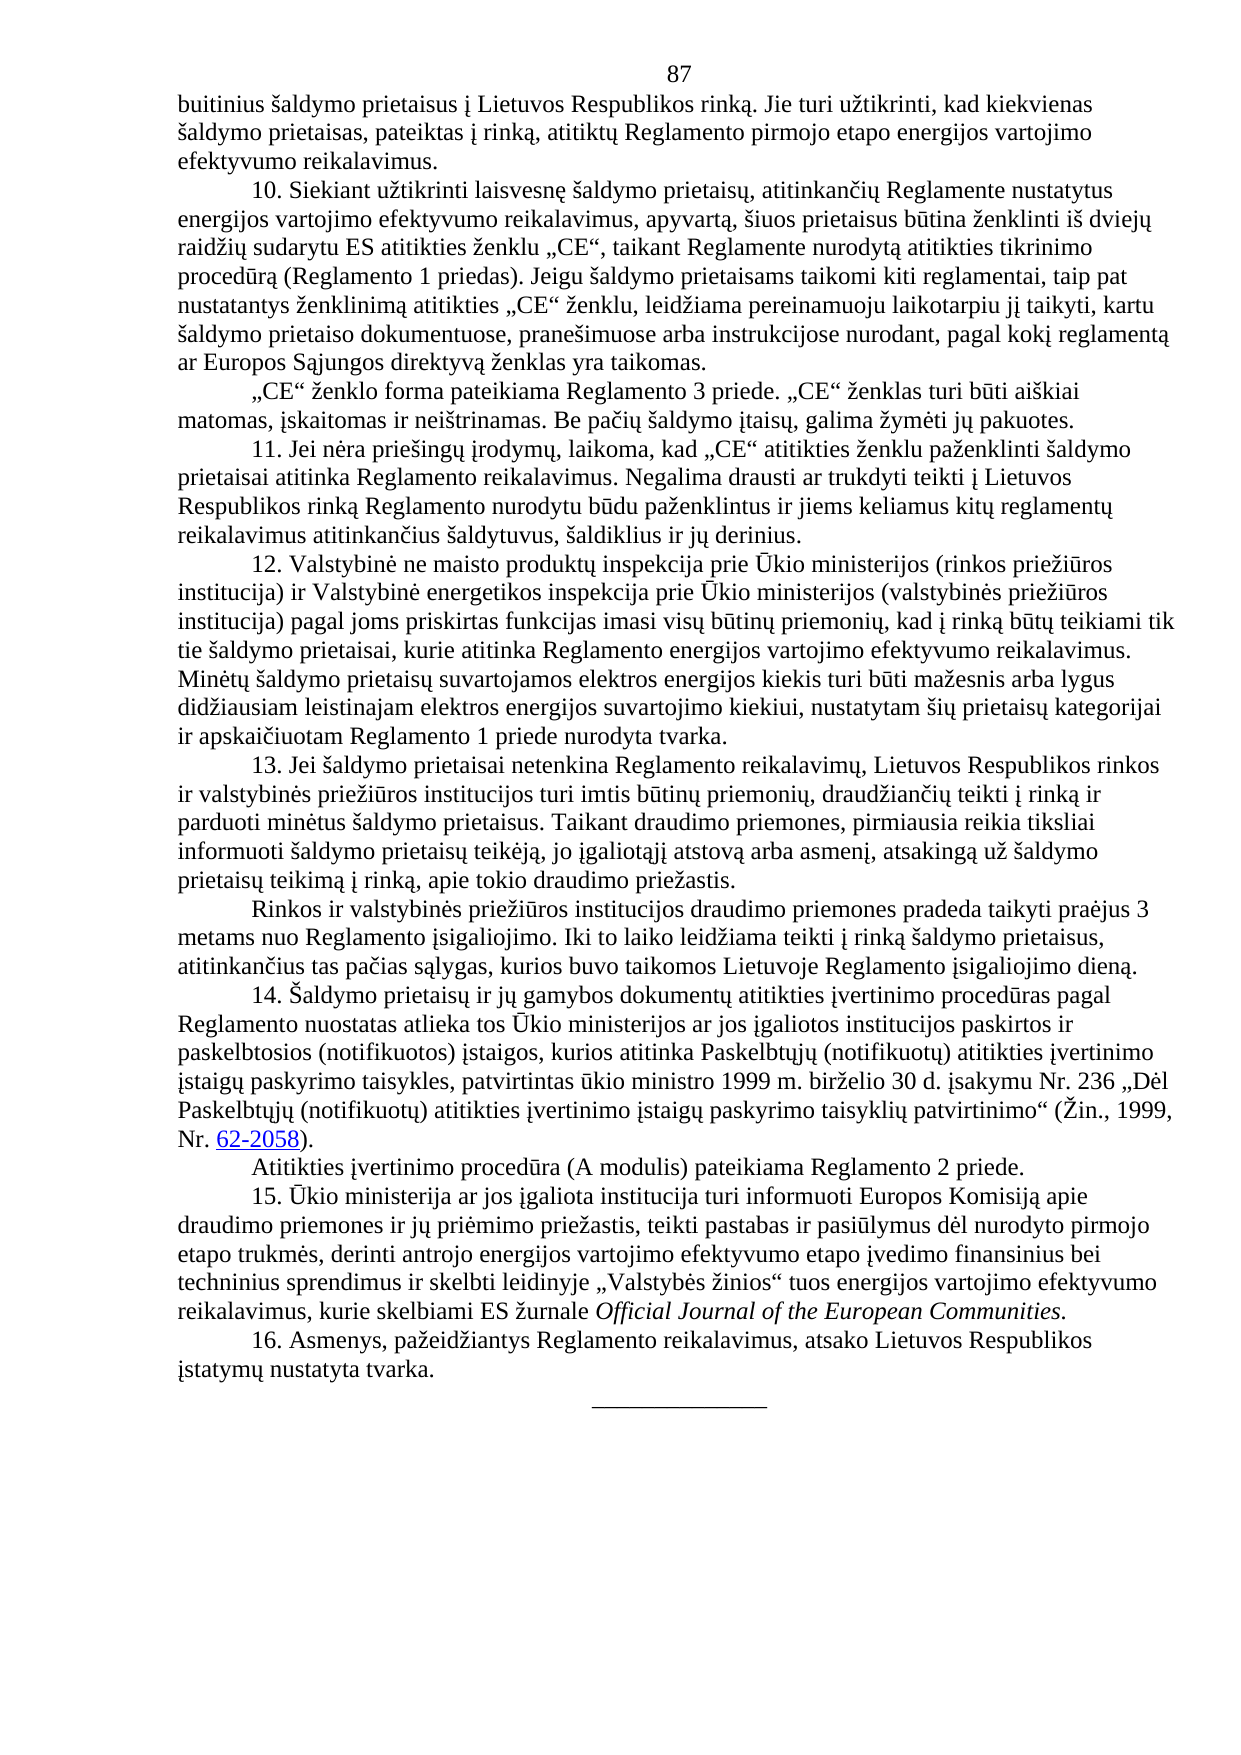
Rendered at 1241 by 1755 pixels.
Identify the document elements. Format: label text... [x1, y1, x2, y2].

text 11. Jei nėra priešingų įrodymų, laikoma, kad „CE“ atitikties ženklu paženklinti šaldymo prietaisai atitinka Reglamento reikalavimus. Negalima drausti ar trukdyti teikti į Lietuvos Respublikos rinką Reglamento nurodytu būdu paženklintus ir jiems keliamus kitų reglamentų reikalavimus atitinkančius šaldytuvus, šaldiklius ir jų derinius. [177, 434, 1181, 549]
text „CE“ ženklo forma pateikiama Reglamento 3 priede. „CE“ ženklas turi būti aiškiai matomas, įskaitomas ir neištrinamas. Be pačių šaldymo įtaisų, galima žymėti jų pakuotes. [177, 376, 1181, 434]
text 13. Jei šaldymo prietaisai netenkina Reglamento reikalavimų, Lietuvos Respublikos rinkos ir valstybinės priežiūros institucijos turi imtis būtinų priemonių, draudžiančių teikti į rinką ir parduoti minėtus šaldymo prietaisus. Taikant draudimo priemones, pirmiausia reikia tiksliai informuoti šaldymo prietaisų teikėją, jo įgaliotąjį atstovą arba asmenį, atsakingą už šaldymo prietaisų teikimą į rinką, apie tokio draudimo priežastis. [177, 750, 1181, 894]
text 12. Valstybinė ne maisto produktų inspekcija prie Ūkio ministerijos (rinkos priežiūros institucija) ir Valstybinė energetikos inspekcija prie Ūkio ministerijos (valstybinės priežiūros institucija) pagal joms priskirtas funkcijas imasi visų būtinų priemonių, kad į rinką būtų teikiami tik tie šaldymo prietaisai, kurie atitinka Reglamento energijos vartojimo efektyvumo reikalavimus. Minėtų šaldymo prietaisų suvartojamos elektros energijos kiekis turi būti mažesnis arba lygus didžiausiam leistinajam elektros energijos suvartojimo kiekiui, nustatytam šių prietaisų kategorijai ir apskaičiuotam Reglamento 1 priede nurodyta tvarka. [177, 549, 1181, 750]
text 10. Siekiant užtikrinti laisvesnę šaldymo prietaisų, atitinkančių Reglamente nustatytus energijos vartojimo efektyvumo reikalavimus, apyvartą, šiuos prietaisus būtina ženklinti iš dviejų raidžių sudarytu ES atitikties ženklu „CE“, taikant Reglamente nurodytą atitikties tikrinimo procedūrą (Reglamento 1 priedas). Jeigu šaldymo prietaisams taikomi kiti reglamentai, taip pat nustatantys ženklinimą atitikties „CE“ ženklu, leidžiama pereinamuoju laikotarpiu jį taikyti, kartu šaldymo prietaiso dokumentuose, pranešimuose arba instrukcijose nurodant, pagal kokį reglamentą ar Europos Sąjungos direktyvą ženklas yra taikomas. [177, 175, 1181, 376]
text buitinius šaldymo prietaisus į Lietuvos Respublikos rinką. Jie turi užtikrinti, kad kiekvienas šaldymo prietaisas, pateiktas į rinką, atitiktų Reglamento pirmojo etapo energijos vartojimo efektyvumo reikalavimus. [177, 89, 1181, 175]
text Rinkos ir valstybinės priežiūros institucijos draudimo priemones pradeda taikyti praėjus 3 metams nuo Reglamento įsigaliojimo. Iki to laiko leidžiama teikti į rinką šaldymo prietaisus, atitinkančius tas pačias sąlygas, kurios buvo taikomos Lietuvoje Reglamento įsigaliojimo dieną. [177, 894, 1181, 980]
text ______________ [177, 1382, 1181, 1411]
text 16. Asmenys, pažeidžiantys Reglamento reikalavimus, atsako Lietuvos Respublikos įstatymų nustatyta tvarka. [177, 1325, 1181, 1382]
text 15. Ūkio ministerija ar jos įgaliota institucija turi informuoti Europos Komisiją apie draudimo priemones ir jų priėmimo priežastis, teikti pastabas ir pasiūlymus dėl nurodyto pirmojo etapo trukmės, derinti antrojo energijos vartojimo efektyvumo etapo įvedimo finansinius bei techninius sprendimus ir skelbti leidinyje „Valstybės žinios“ tuos energijos vartojimo efektyvumo reikalavimus, kurie skelbiami ES žurnale Official Journal of the European Communities. [177, 1181, 1181, 1325]
text Atitikties įvertinimo procedūra (A modulis) pateikiama Reglamento 2 priede. [177, 1152, 1181, 1181]
text 14. Šaldymo prietaisų ir jų gamybos dokumentų atitikties įvertinimo procedūras pagal Reglamento nuostatas atlieka tos Ūkio ministerijos ar jos įgaliotos institucijos paskirtos ir paskelbtosios (notifikuotos) įstaigos, kurios atitinka Paskelbtųjų (notifikuotų) atitikties įvertinimo įstaigų paskyrimo taisykles, patvirtintas ūkio ministro 1999 m. birželio 30 d. įsakymu Nr. 236 „Dėl Paskelbtųjų (notifikuotų) atitikties įvertinimo įstaigų paskyrimo taisyklių patvirtinimo“ (Žin., 1999, Nr. 62-2058). [177, 980, 1181, 1152]
